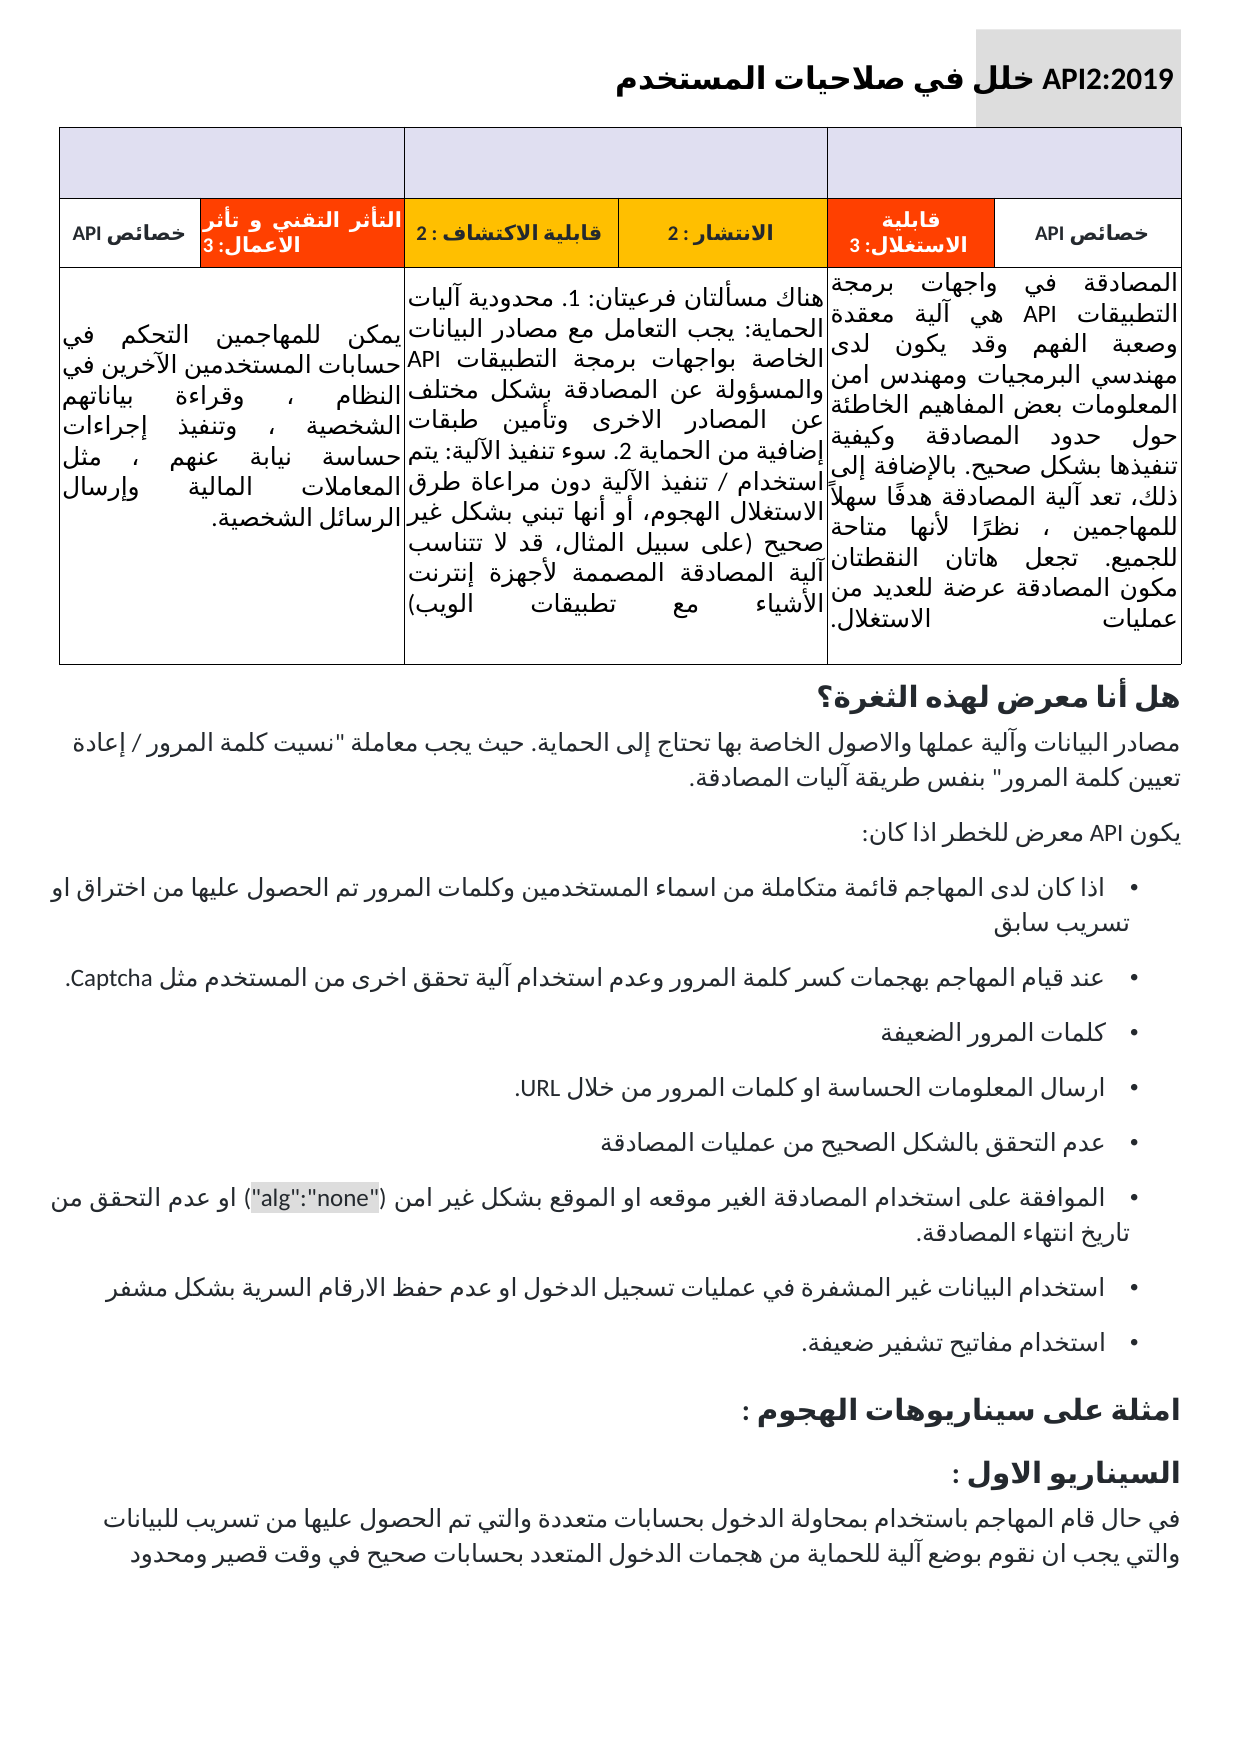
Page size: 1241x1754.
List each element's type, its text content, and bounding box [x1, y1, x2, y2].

table_cell الانتشار : 2 [619, 199, 827, 267]
list استخدام مفاتيح تشفير ضعيفة. [50, 1327, 1130, 1358]
table_header [828, 128, 994, 198]
list استخدام البيانات غير المشفرة في عمليات تسجيل الدخول او عدم حفظ الارقام السرية بشكل مشفر [50, 1272, 1130, 1303]
table_header [200, 128, 404, 198]
list ارسال المعلومات الحساسة او كلمات المرور من خلال URL. [50, 1072, 1130, 1103]
list اذا كان لدى المهاجم قائمة متكاملة من اسماء المستخدمين وكلمات المرور تم الحصول عليها من اختراق او تسريب سابق [50, 872, 1130, 938]
text يكون API معرض للخطر اذا كان: [59, 817, 1181, 848]
subtitle هل أنا معرض لهذه الثغرة؟ [59, 679, 1181, 715]
subtitle امثلة على سيناريوهات الهجوم : [59, 1392, 1181, 1428]
table_header [618, 128, 827, 198]
list الموافقة على استخدام المصادقة الغير موقعه او الموقع بشكل غير امن ("alg":"none") او عدم التحقق من تاريخ انتهاء المصادقة. [50, 1182, 1130, 1248]
table_cell هناك مسألتان فرعيتان: 1. محدودية آليات الحماية: يجب التعامل مع مصادر البيانات الخاصة بواجهات برمجة التطبيقات API والمسؤولة عن المصادقة بشكل مختلف عن المصادر الاخرى وتأمين طبقات إضافية من الحماية 2. سوء تنفيذ الآلية: يتم استخدام / تنفيذ الآلية دون مراعاة طرق الاستغلال الهجوم، أو أنها تبني بشكل غير صحيح (على سبيل المثال، قد لا تتناسب آلية المصادقة المصممة لأجهزة إنترنت الأشياء مع تطبيقات الويب) [405, 268, 827, 664]
table_cell يمكن للمهاجمين التحكم في حسابات المستخدمين الآخرين في النظام ، وقراءة بياناتهم الشخصية ، وتنفيذ إجراءات حساسة نيابة عنهم ، مثل المعاملات المالية وإرسال الرسائل الشخصية. [60, 268, 404, 664]
list كلمات المرور الضعيفة [50, 1017, 1130, 1048]
table_header [60, 128, 200, 198]
table_cell قابلية الاكتشاف : 2 [405, 199, 618, 267]
list عدم التحقق بالشكل الصحيح من عمليات المصادقة [50, 1127, 1130, 1158]
table_cell المصادقة في واجهات برمجة التطبيقات API هي آلية معقدة وصعبة الفهم وقد يكون لدى مهندسي البرمجيات ومهندس امن المعلومات بعض المفاهيم الخاطئة حول حدود المصادقة وكيفية تنفيذها بشكل صحيح. بالإضافة إلى ذلك، تعد آلية المصادقة هدفًا سهلاً للمهاجمين ، نظرًا لأنها متاحة للجميع. تجعل هاتان النقطتان مكون المصادقة عرضة للعديد من عمليات الاستغلال. [828, 268, 1181, 664]
text في حال قام المهاجم باستخدام بمحاولة الدخول بحسابات متعددة والتي تم الحصول عليها من تسريب للبيانات والتي يجب ان نقوم بوضع آلية للحماية من هجمات الدخول المتعدد بحسابات صحيح في وقت قصير ومحدود [59, 1503, 1181, 1568]
list عند قيام المهاجم بهجمات كسر كلمة المرور وعدم استخدام آلية تحقق اخرى من المستخدم مثل Captcha. [50, 962, 1130, 993]
table_cell خصائص API [60, 199, 200, 267]
table_header [405, 128, 618, 198]
table_cell خصائص API [995, 199, 1181, 267]
table_cell قابلية الاستغلال: 3 [828, 199, 994, 267]
table_header [994, 129, 1181, 198]
table_cell التأثر التقني و تأثر الاعمال: 3 [201, 199, 404, 267]
subtitle السيناريو الاول : [59, 1455, 1181, 1491]
text مصادر البيانات وآلية عملها والاصول الخاصة بها تحتاج إلى الحماية. حيث يجب معاملة "نسيت كلمة المرور / إعادة تعيين كلمة المرور" بنفس طريقة آليات المصادقة. [59, 727, 1181, 793]
